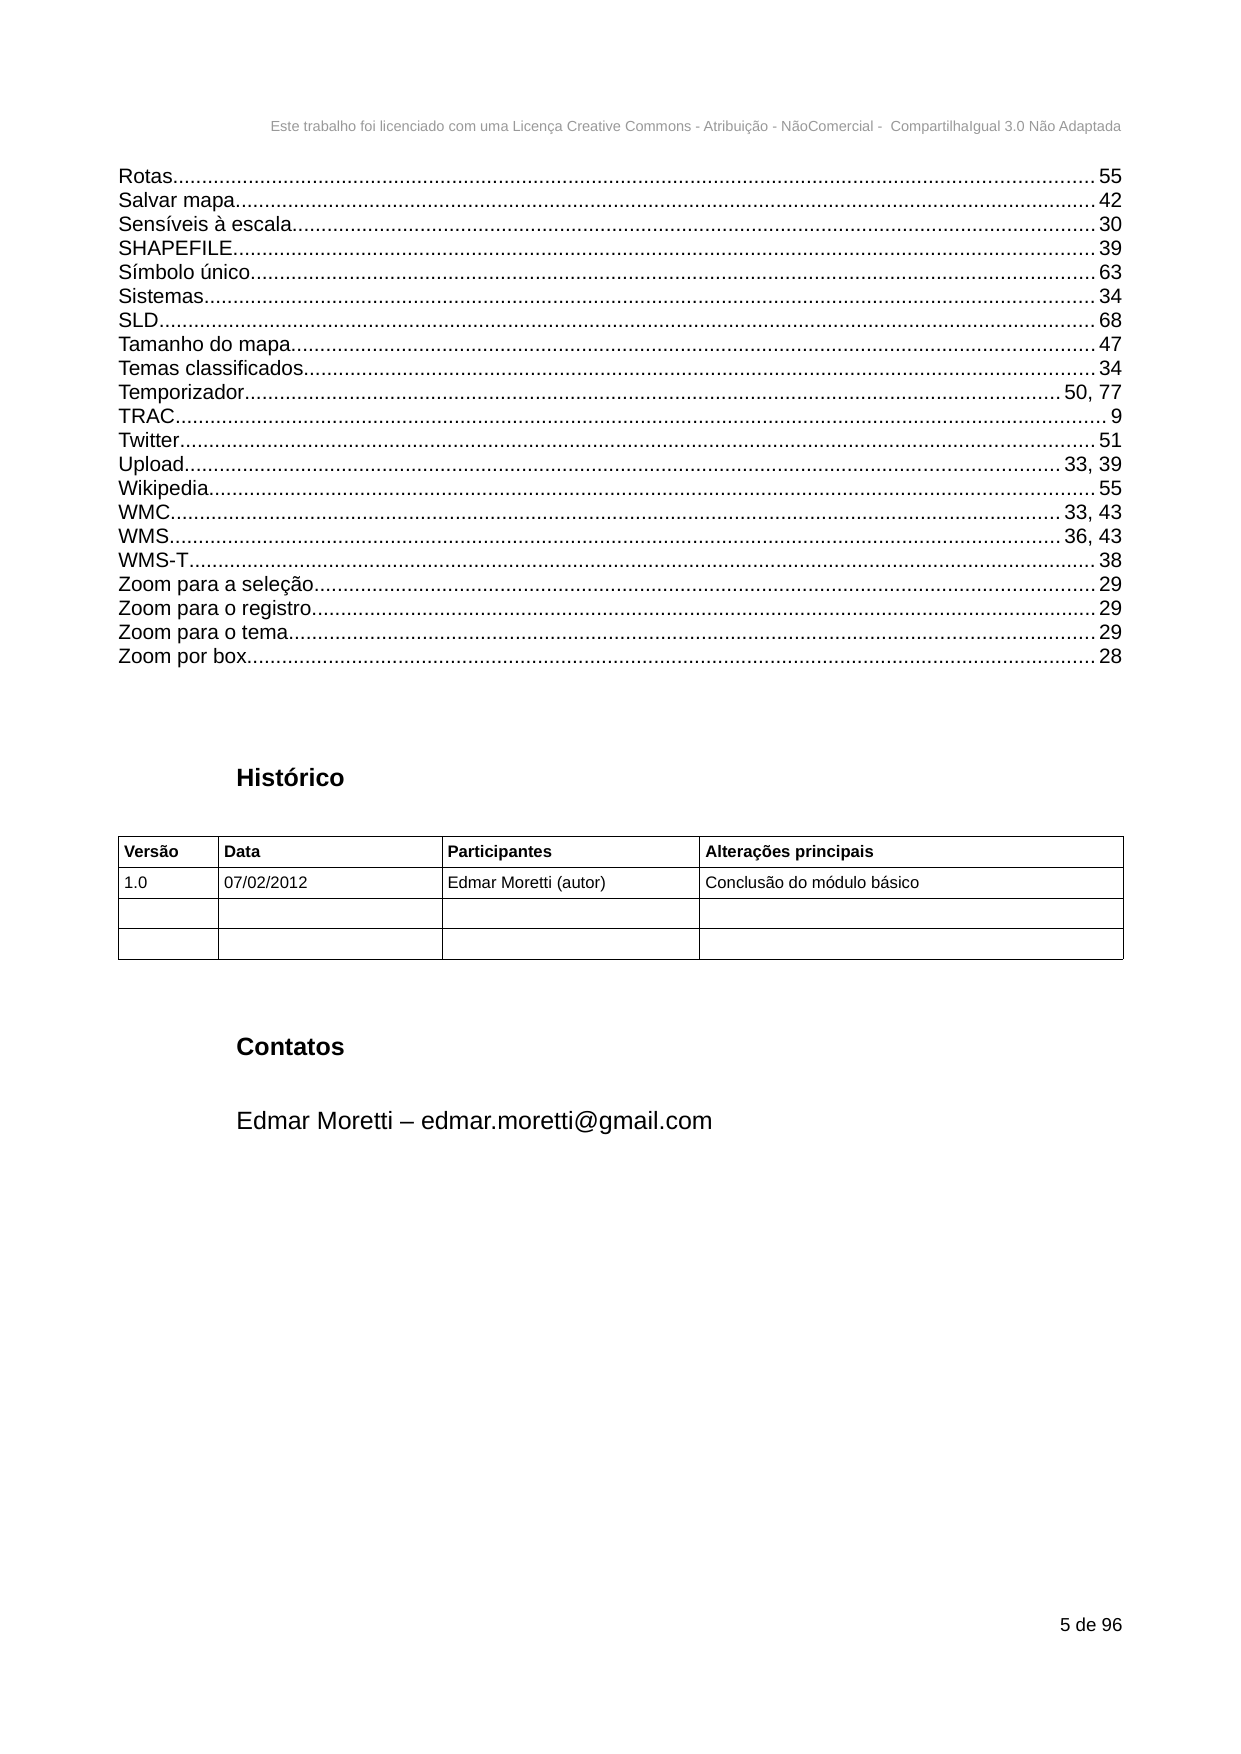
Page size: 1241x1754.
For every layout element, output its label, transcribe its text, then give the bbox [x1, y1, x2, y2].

text Wikipedia 55 [118, 476, 1122, 500]
text Zoom para a seleção 29 [118, 572, 1122, 596]
table_cell [119, 899, 218, 928]
text Rotas 55 [118, 164, 1122, 188]
text TRAC 9 [118, 404, 1122, 428]
table_cell [700, 899, 1123, 928]
table_cell [443, 929, 699, 959]
text WMS-T 38 [118, 548, 1122, 572]
table_cell [219, 899, 442, 928]
table_cell [700, 929, 1123, 959]
table_header Participantes [443, 837, 699, 867]
text Upload 33, 39 [118, 452, 1122, 476]
text Twitter 51 [118, 428, 1122, 452]
text WMS 36, 43 [118, 524, 1122, 548]
table_cell [443, 899, 699, 928]
text Sistemas 34 [118, 284, 1122, 308]
text Zoom para o tema 29 [118, 619, 1122, 643]
text SLD 68 [118, 308, 1122, 332]
text Histórico [118, 763, 1122, 792]
text Contatos [118, 1032, 1122, 1061]
text WMC 33, 43 [118, 500, 1122, 524]
table_cell Edmar Moretti (autor) [443, 868, 699, 898]
table_cell 07/02/2012 [219, 868, 442, 898]
text Salvar mapa 42 [118, 188, 1122, 212]
table_header Alterações principais [700, 837, 1123, 867]
table_cell Conclusão do módulo básico [700, 868, 1123, 898]
text Símbolo único 63 [118, 260, 1122, 284]
table_cell 1.0 [119, 868, 218, 898]
table_cell [119, 929, 218, 959]
text Tamanho do mapa 47 [118, 332, 1122, 356]
table_header Data [219, 837, 442, 867]
table_header Versão [119, 837, 218, 867]
text Temporizador 50, 77 [118, 380, 1122, 404]
text Edmar Moretti – edmar.moretti@gmail.com [118, 1106, 1122, 1134]
text SHAPEFILE 39 [118, 236, 1122, 260]
text Zoom para o registro 29 [118, 596, 1122, 619]
table_cell [219, 929, 442, 959]
text Temas classificados 34 [118, 356, 1122, 380]
text Sensíveis à escala 30 [118, 212, 1122, 236]
text Zoom por box 28 [118, 643, 1122, 667]
